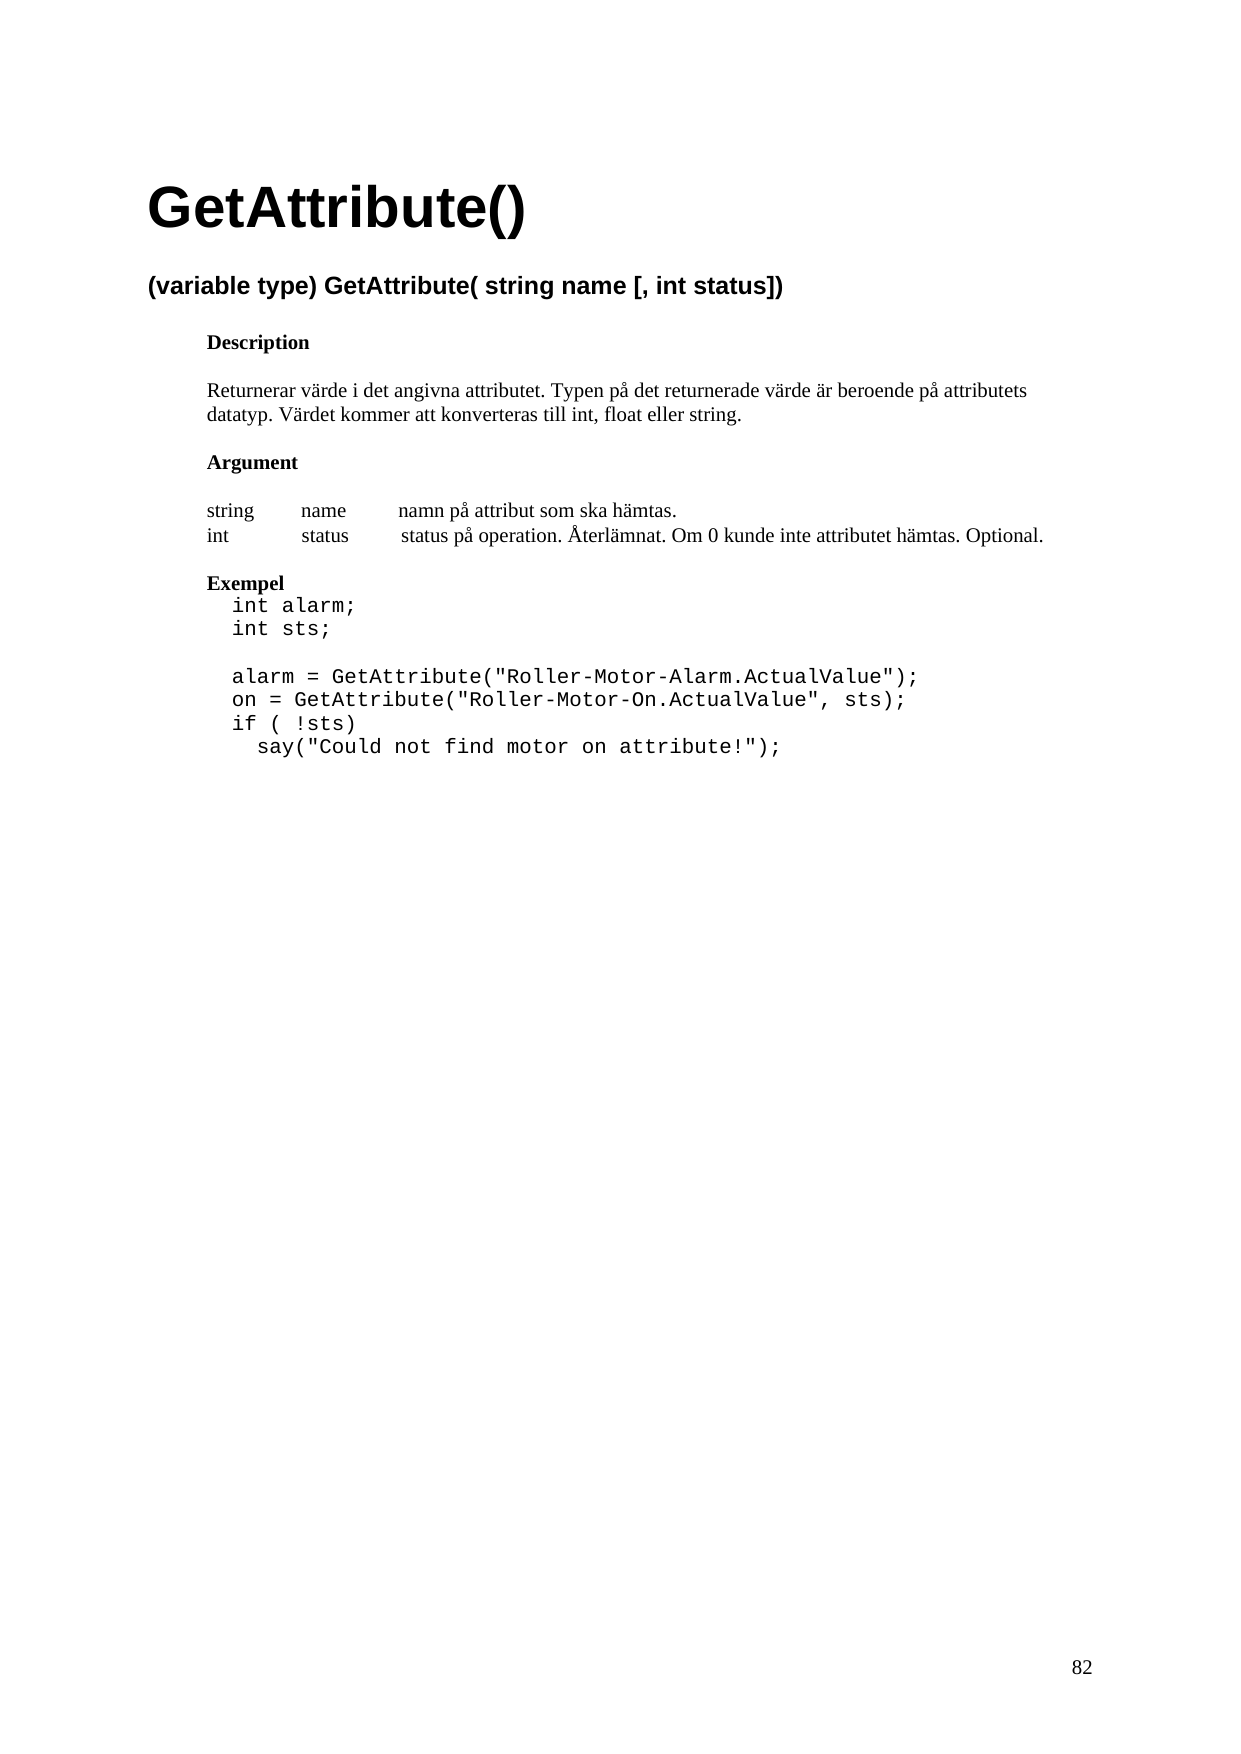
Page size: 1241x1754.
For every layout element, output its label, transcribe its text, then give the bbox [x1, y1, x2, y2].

text Description [207, 330, 1093, 354]
text Returnerar värde i det angivna attributet. Typen på det returnerade värde är beroende på attributets datatyp. Värdet kommer att konverteras till int, float eller string. [207, 378, 1093, 426]
text Exempel [207, 571, 1093, 595]
text if ( !sts) [207, 713, 1093, 737]
subtitle GetAttribute() [148, 173, 1093, 240]
subtitle (variable type) GetAttribute( string name [, int status]) [148, 271, 1093, 300]
text int sts; [207, 618, 1093, 642]
text on = GetAttribute("Roller-Motor-On.ActualValue", sts); [207, 689, 1093, 713]
text int alarm; [207, 595, 1093, 618]
text int status status på operation. Återlämnat. Om 0 kunde inte attributet hämtas. Optional. [207, 522, 1093, 547]
text say("Could not find motor on attribute!"); [207, 737, 1093, 760]
text Argument [207, 450, 1093, 474]
text string name namn på attribut som ska hämtas. [207, 498, 1093, 522]
text alarm = GetAttribute("Roller-Motor-Alarm.ActualValue"); [207, 666, 1093, 689]
